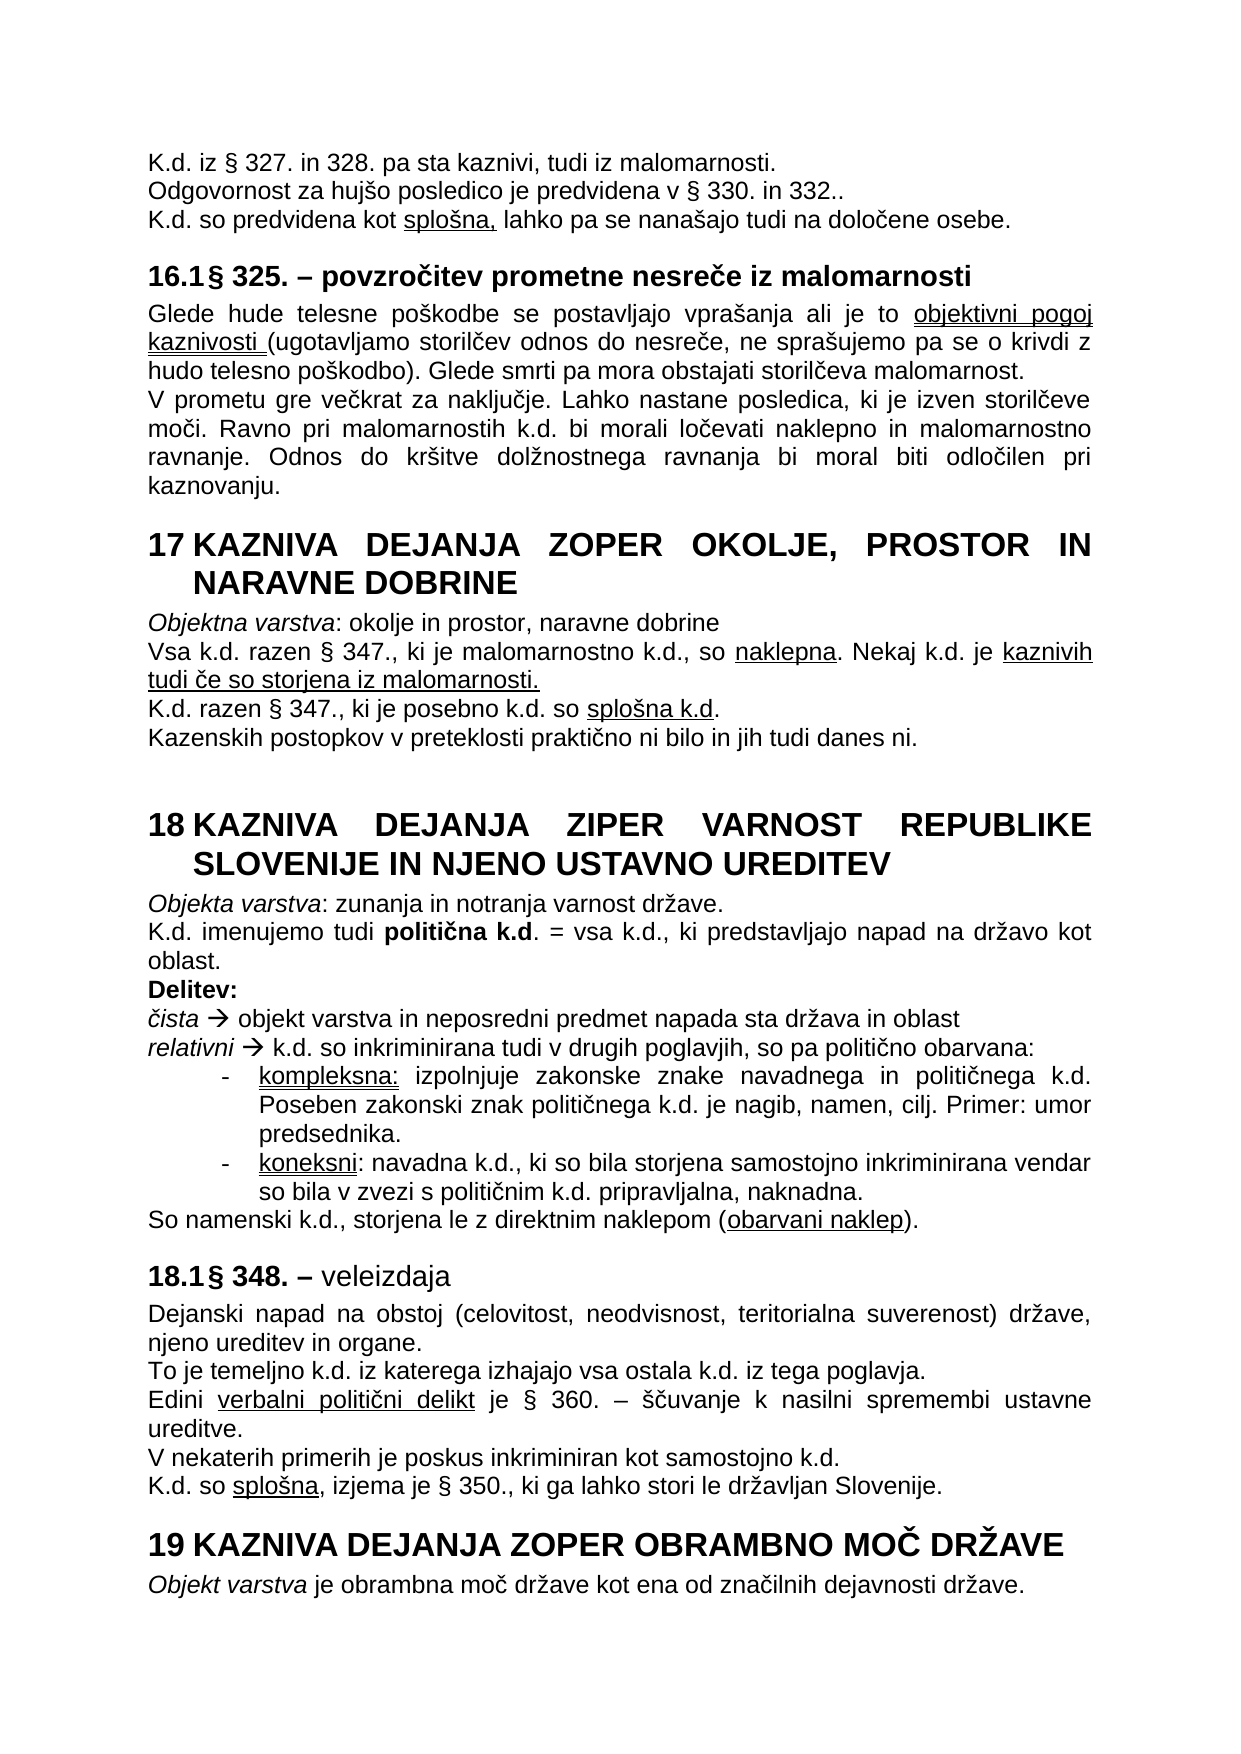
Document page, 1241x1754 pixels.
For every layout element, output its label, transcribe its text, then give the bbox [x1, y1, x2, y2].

text K.d. so splošna, izjema je § 350., ki ga lahko stori le državljan Slovenije. [148, 1471, 1093, 1500]
text Kazenskih postopkov v preteklosti praktično ni bilo in jih tudi danes ni. [148, 723, 1093, 752]
text K.d. iz § 327. in 328. pa sta kaznivi, tudi iz malomarnosti. [148, 148, 1093, 176]
text V prometu gre večkrat za naključje. Lahko nastane posledica, ki je izven storilčeve moči. Ravno pri malomarnostih k.d. bi morali ločevati naklepno in malomarnostno ravnanje. Odnos do kršitve dolžnostnega ravnanja bi moral biti odločilen pri kaznovanju. [148, 385, 1093, 500]
text Objekt varstva je obrambna moč države kot ena od značilnih dejavnosti države. [148, 1570, 1093, 1598]
text Delitev: [148, 975, 1093, 1004]
text K.d. razen § 347., ki je posebno k.d. so splošna k.d. [148, 694, 1093, 723]
list kompleksna: izpolnjuje zakonske znake navadnega in političnega k.d. Poseben zakonski znak političnega k.d. je nagib, namen, cilj. Primer: umor predsednika. [221, 1061, 1093, 1148]
subtitle § 325. – povzročitev prometne nesreče iz malomarnosti [148, 259, 1093, 292]
text K.d. so predvidena kot splošna, lahko pa se nanašajo tudi na določene osebe. [148, 205, 1093, 234]
text So namenski k.d., storjena le z direktnim naklepom (obarvani naklep). [148, 1205, 1093, 1234]
list koneksni: navadna k.d., ki so bila storjena samostojno inkriminirana vendar so bila v zvezi s političnim k.d. pripravljalna, naknadna. [221, 1148, 1093, 1205]
text Odgovornost za hujšo posledico je predvidena v § 330. in 332.. [148, 176, 1093, 205]
text V nekaterih primerih je poskus inkriminiran kot samostojno k.d. [148, 1443, 1093, 1471]
text Objekta varstva: zunanja in notranja varnost države. [148, 889, 1093, 917]
text Glede hude telesne poškodbe se postavljajo vprašanja ali je to objektivni pogoj kaznivosti (ugotavljamo storilčev odnos do nesreče, ne sprašujemo pa se o krivdi z hudo telesno poškodbo). Glede smrti pa mora obstajati storilčeva malomarnost. [148, 299, 1093, 385]
text K.d. imenujemo tudi politična k.d. = vsa k.d., ki predstavljajo napad na državo kot oblast. [148, 917, 1093, 975]
text To je temeljno k.d. iz katerega izhajajo vsa ostala k.d. iz tega poglavja. [148, 1356, 1093, 1385]
text Edini verbalni politični delikt je § 360. – ščuvanje k nasilni spremembi ustavne ureditve. [148, 1385, 1093, 1443]
text relativni  k.d. so inkriminirana tudi v drugih poglavjih, so pa politično obarvana: [148, 1032, 1093, 1061]
subtitle § 348. – veleizdaja [148, 1259, 1093, 1293]
text čista  objekt varstva in neposredni predmet napada sta država in oblast [148, 1004, 1093, 1032]
text Objektna varstva: okolje in prostor, naravne dobrine [148, 608, 1093, 637]
text Dejanski napad na obstoj (celovitost, neodvisnost, teritorialna suverenost) države, njeno ureditev in organe. [148, 1299, 1093, 1356]
subtitle KAZNIVA DEJANJA ZOPER OBRAMBNO MOČ DRŽAVE [148, 1525, 1093, 1563]
text Vsa k.d. razen § 347., ki je malomarnostno k.d., so naklepna. Nekaj k.d. je kaznivih tudi če so storjena iz malomarnosti. [148, 637, 1093, 694]
subtitle KAZNIVA DEJANJA ZOPER OKOLJE, PROSTOR IN NARAVNE DOBRINE [148, 525, 1093, 602]
subtitle KAZNIVA DEJANJA ZIPER VARNOST REPUBLIKE SLOVENIJE IN NJENO USTAVNO UREDITEV [148, 806, 1093, 882]
